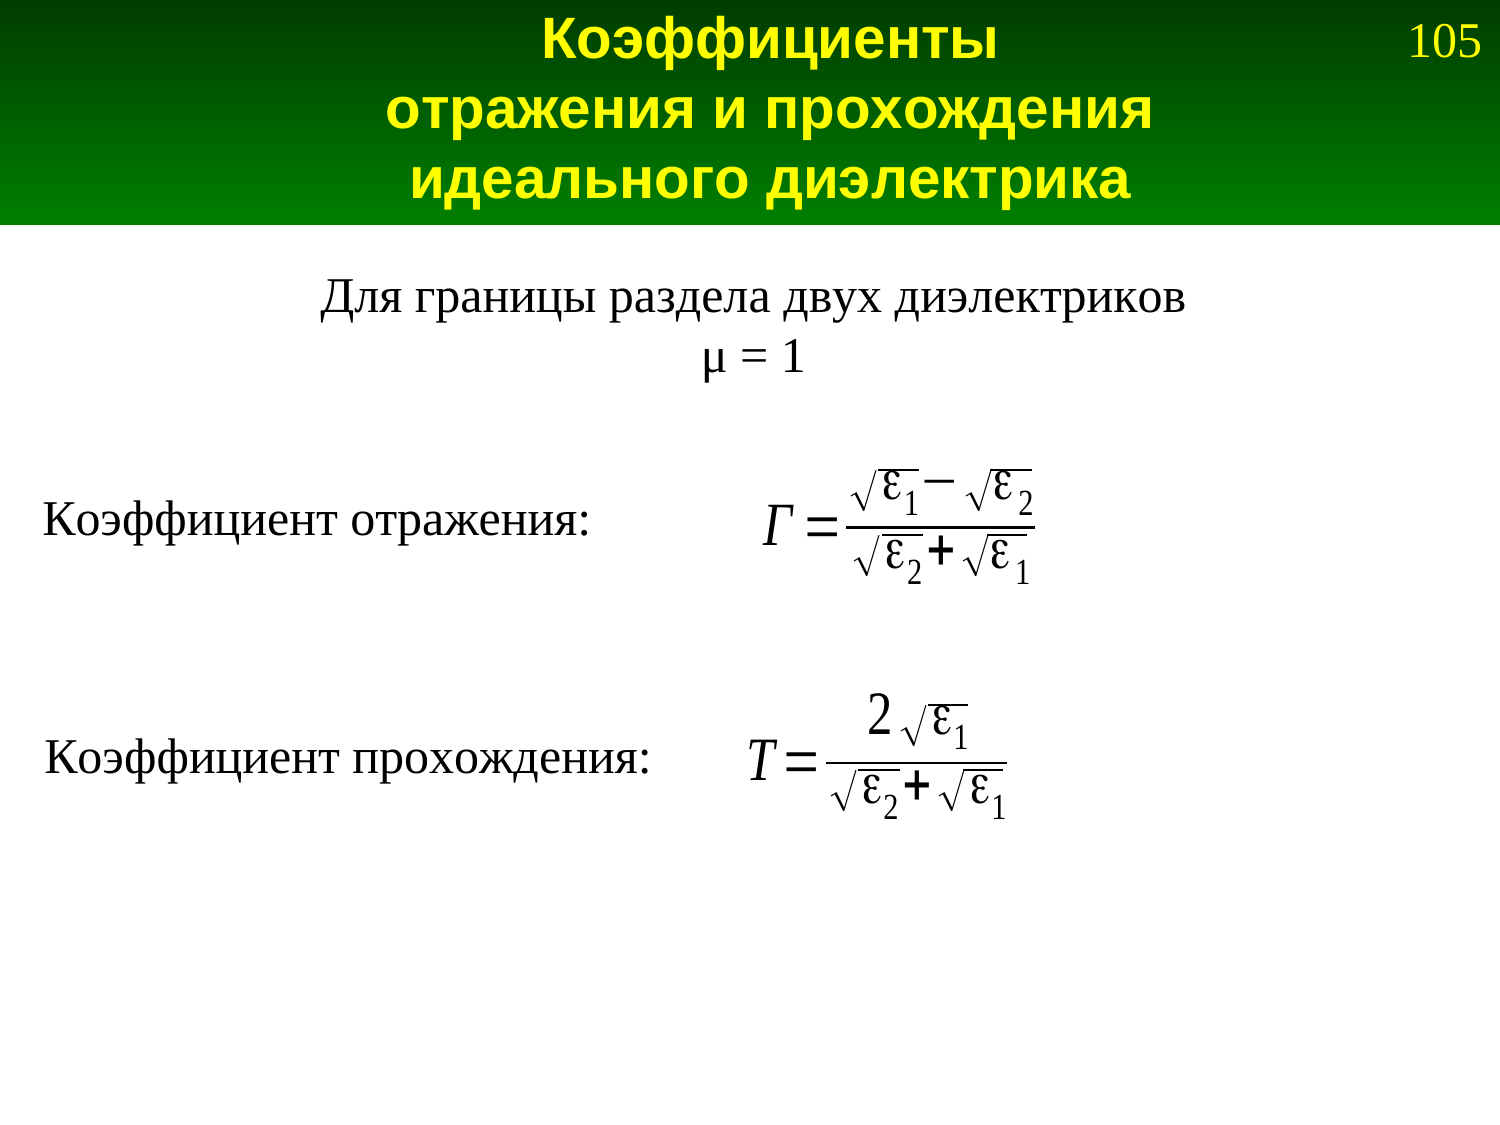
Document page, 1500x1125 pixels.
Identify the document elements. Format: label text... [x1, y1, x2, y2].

chart [733, 680, 1023, 826]
title Коэффициенты отражения и прохождения идеального диэлектрика [100, 0, 1441, 219]
text_box Коэффициент отражения: [27, 478, 607, 554]
text_box Коэффициент прохождения: [29, 715, 667, 791]
text_box Для границы раздела двух диэлектриков μ = 1 [305, 254, 1202, 390]
chart [747, 464, 1051, 591]
